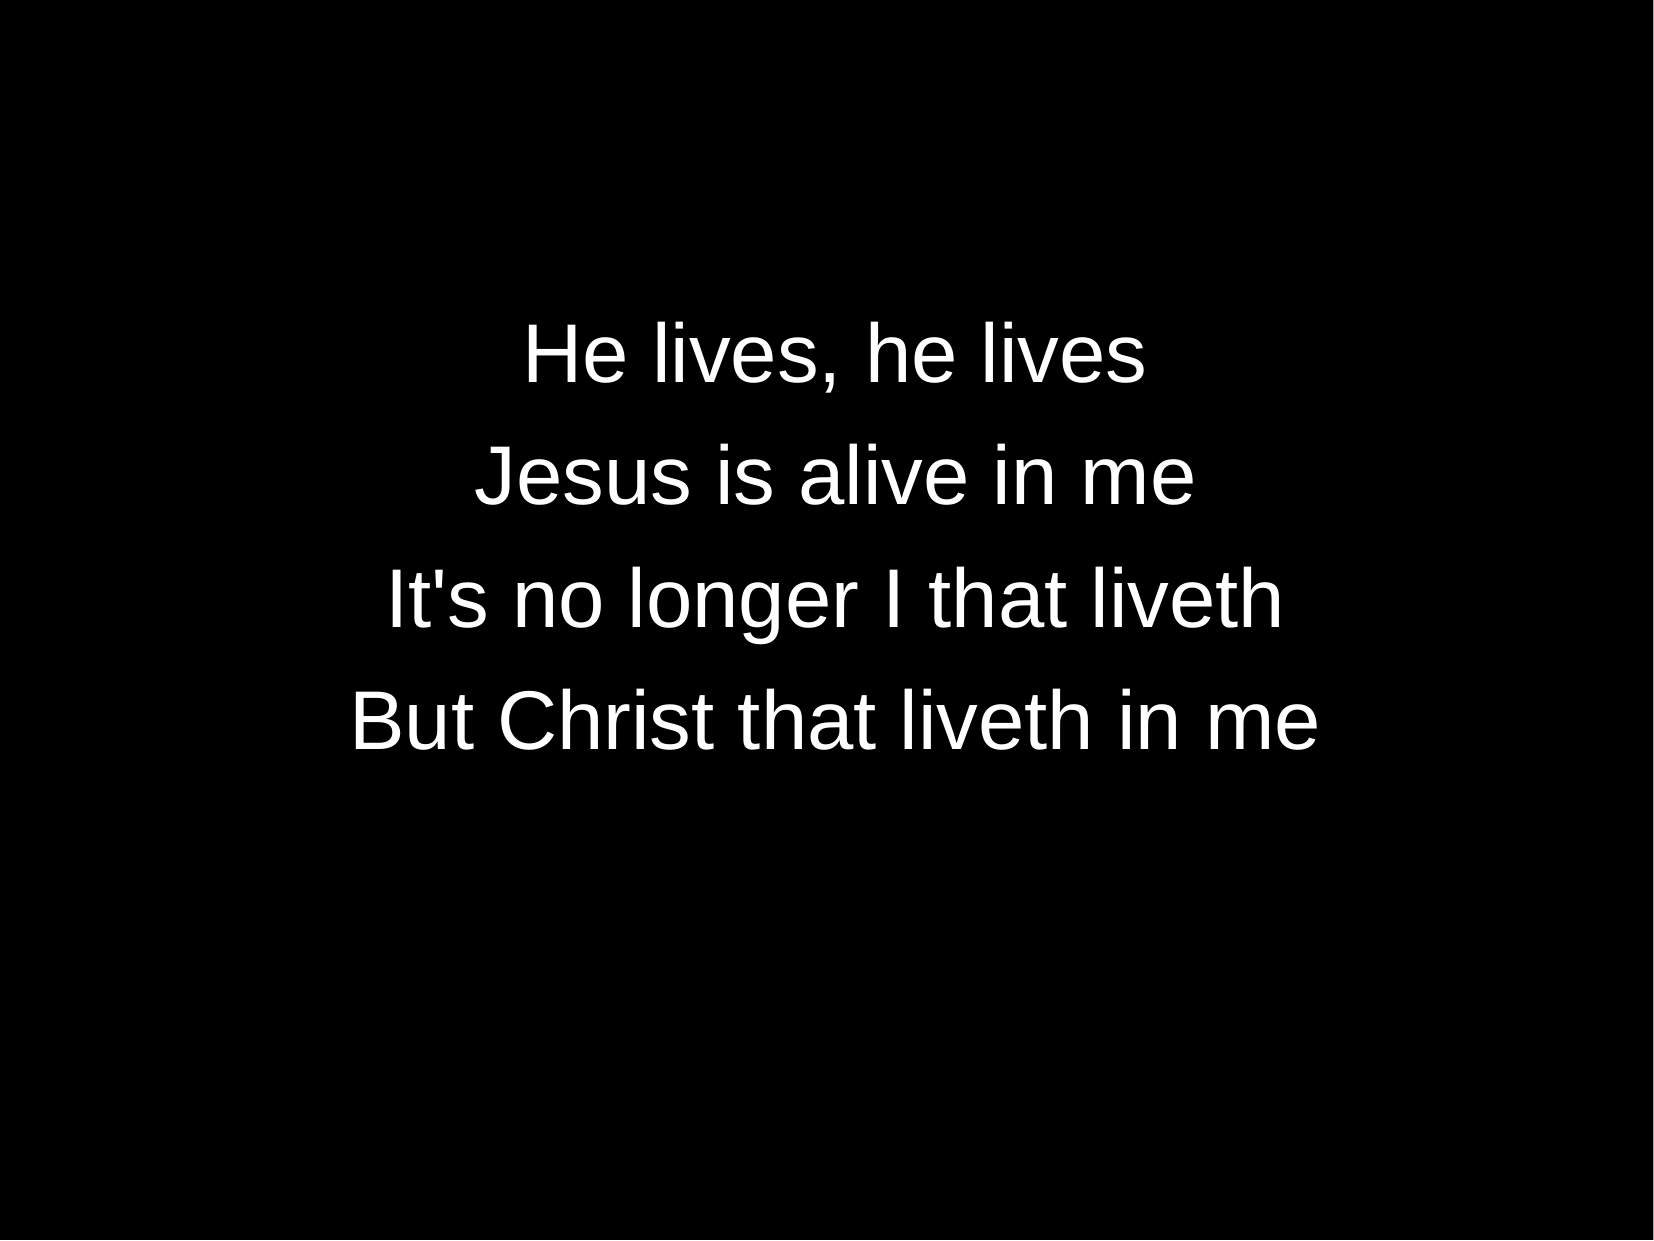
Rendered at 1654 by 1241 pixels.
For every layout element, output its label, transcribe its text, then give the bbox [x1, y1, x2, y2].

list He lives, he lives Jesus is alive in me It's no longer I that liveth But Christ that liveth in me [0, 307, 1654, 1027]
